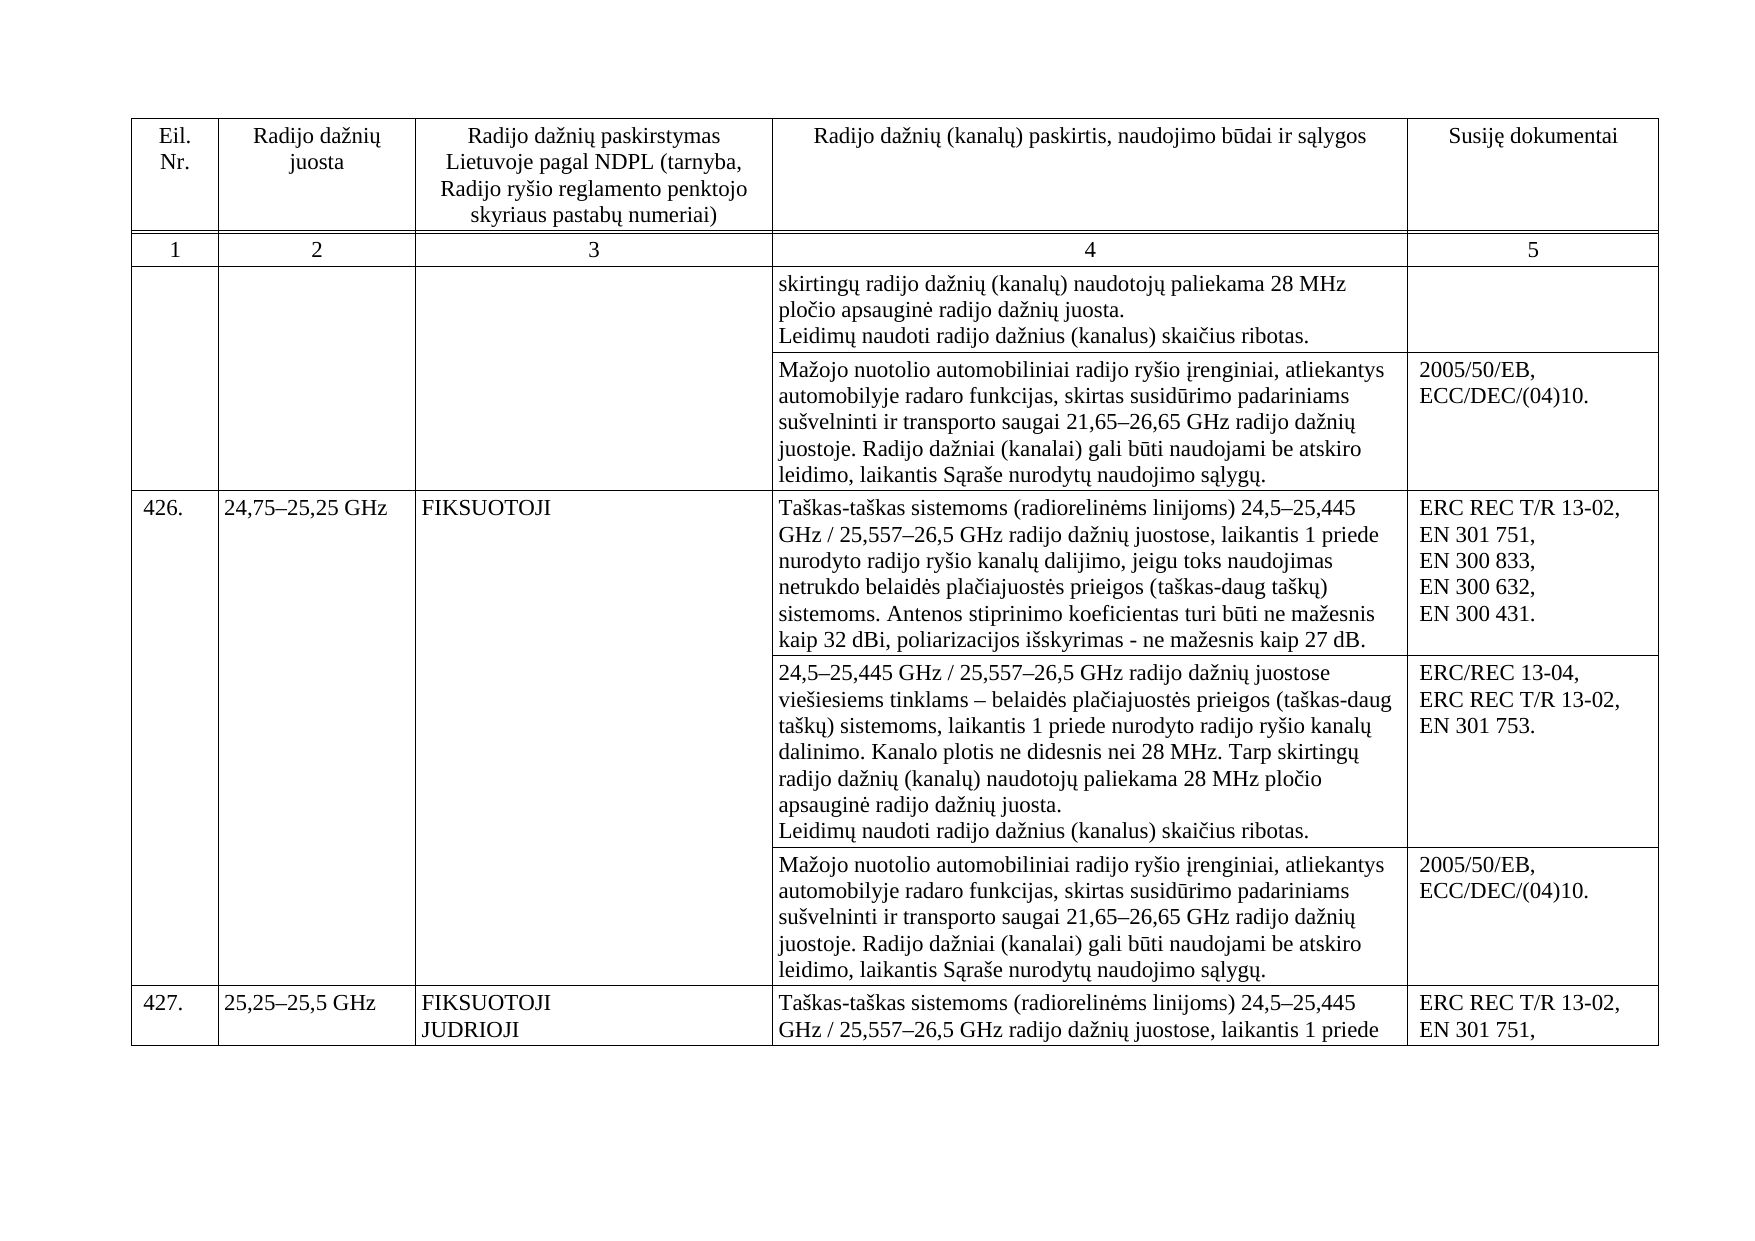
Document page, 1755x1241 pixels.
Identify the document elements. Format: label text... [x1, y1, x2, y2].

table_cell 3 [416, 234, 772, 266]
table_cell 426. [132, 491, 218, 985]
table_header Radijo dažnių juosta [219, 119, 415, 230]
table_cell 2005/50/EB, ECC/DEC/(04)10. [1408, 848, 1658, 985]
table_cell [416, 267, 772, 490]
table_cell [132, 267, 218, 490]
table_header Susiję dokumentai [1408, 119, 1658, 230]
table_cell FIKSUOTOJI [416, 491, 772, 985]
table_cell [1408, 267, 1658, 352]
table_cell 2 [219, 234, 415, 266]
table_cell 24,5–25,445 GHz / 25,557–26,5 GHz radijo dažnių juostose viešiesiems tinklams – belaidės plačiajuostės prieigos (taškas-daug taškų) sistemoms, laikantis 1 priede nurodyto radijo ryšio kanalų dalinimo. Kanalo plotis ne didesnis nei 28 MHz. Tarp skirtingų radijo dažnių (kanalų) naudotojų paliekama 28 MHz pločio apsauginė radijo dažnių juosta. Leidimų naudoti radijo dažnius (kanalus) skaičius ribotas. [773, 656, 1407, 847]
table_cell ERC REC T/R 13-02, EN 301 751, [1408, 986, 1658, 1045]
table_cell 2005/50/EB, ECC/DEC/(04)10. [1408, 353, 1658, 490]
table_cell 24,75–25,25 GHz [219, 491, 415, 985]
table_cell 25,25–25,5 GHz [219, 986, 415, 1045]
table_cell ERC/REC 13-04, ERC REC T/R 13-02, EN 301 753. [1408, 656, 1658, 847]
table_cell FIKSUOTOJI JUDRIOJI [416, 986, 772, 1045]
table_cell 4 [773, 234, 1407, 266]
table_cell ERC REC T/R 13-02, EN 301 751, EN 300 833, EN 300 632, EN 300 431. [1408, 491, 1658, 655]
table_cell Mažojo nuotolio automobiliniai radijo ryšio įrenginiai, atliekantys automobilyje radaro funkcijas, skirtas susidūrimo padariniams sušvelninti ir transporto saugai 21,65–26,65 GHz radijo dažnių juostoje. Radijo dažniai (kanalai) gali būti naudojami be atskiro leidimo, laikantis Sąraše nurodytų naudojimo sąlygų. [773, 848, 1407, 985]
table_header Radijo dažnių (kanalų) paskirtis, naudojimo būdai ir sąlygos [773, 119, 1407, 230]
table_header Eil. Nr. [132, 119, 218, 230]
table_cell Mažojo nuotolio automobiliniai radijo ryšio įrenginiai, atliekantys automobilyje radaro funkcijas, skirtas susidūrimo padariniams sušvelninti ir transporto saugai 21,65–26,65 GHz radijo dažnių juostoje. Radijo dažniai (kanalai) gali būti naudojami be atskiro leidimo, laikantis Sąraše nurodytų naudojimo sąlygų. [773, 353, 1407, 490]
table_cell 1 [132, 234, 218, 266]
table_cell Taškas-taškas sistemoms (radiorelinėms linijoms) 24,5–25,445 GHz / 25,557–26,5 GHz radijo dažnių juostose, laikantis 1 priede [773, 986, 1407, 1045]
table_cell 5 [1408, 234, 1658, 266]
table_cell [219, 267, 415, 490]
table_cell skirtingų radijo dažnių (kanalų) naudotojų paliekama 28 MHz pločio apsauginė radijo dažnių juosta. Leidimų naudoti radijo dažnius (kanalus) skaičius ribotas. [773, 267, 1407, 352]
table_cell Taškas-taškas sistemoms (radiorelinėms linijoms) 24,5–25,445 GHz / 25,557–26,5 GHz radijo dažnių juostose, laikantis 1 priede nurodyto radijo ryšio kanalų dalijimo, jeigu toks naudojimas netrukdo belaidės plačiajuostės prieigos (taškas-daug taškų) sistemoms. Antenos stiprinimo koeficientas turi būti ne mažesnis kaip 32 dBi, poliarizacijos išskyrimas - ne mažesnis kaip 27 dB. [773, 491, 1407, 655]
table_cell 427. [132, 986, 218, 1045]
table_header Radijo dažnių paskirstymas Lietuvoje pagal NDPL (tarnyba, Radijo ryšio reglamento penktojo skyriaus pastabų numeriai) [416, 119, 772, 230]
